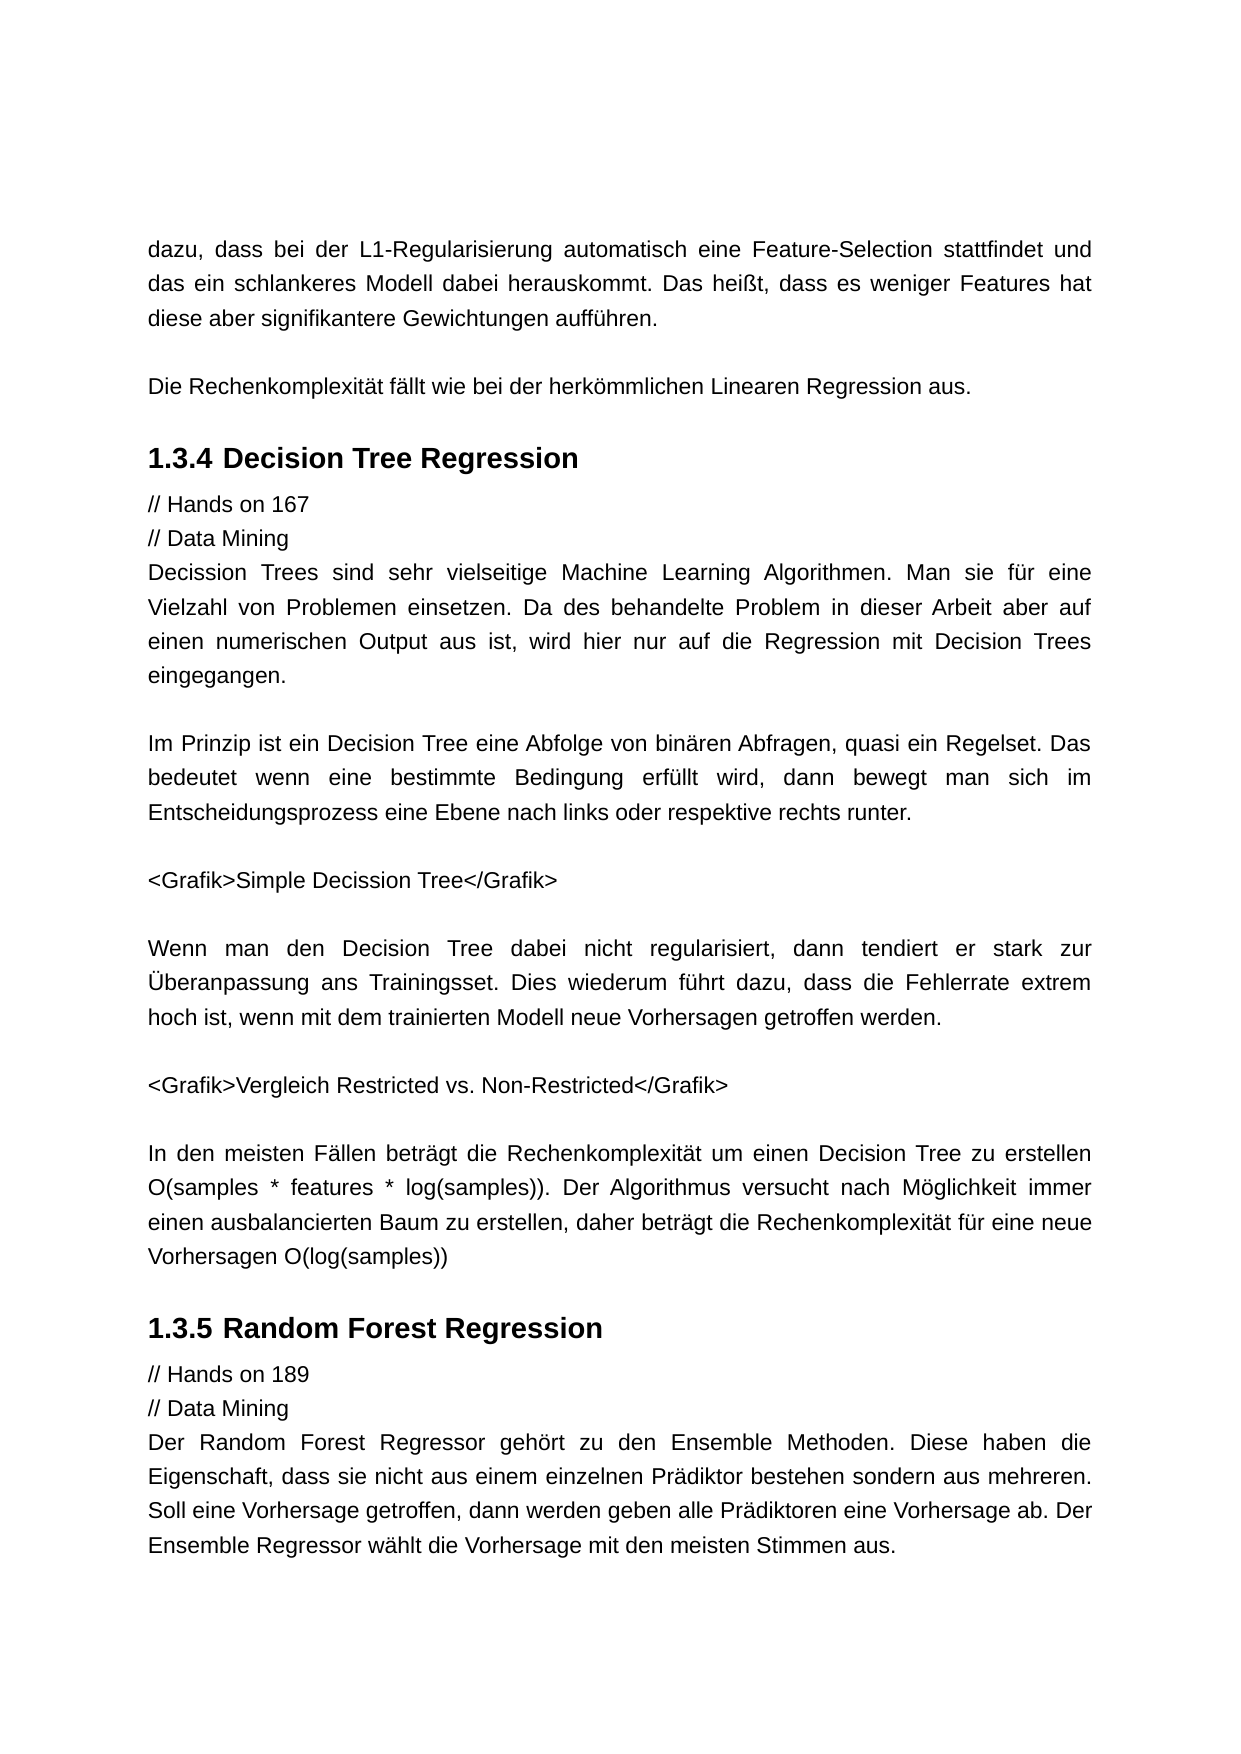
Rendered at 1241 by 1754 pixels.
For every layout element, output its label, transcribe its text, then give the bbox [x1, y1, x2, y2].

text // Data Mining [148, 525, 1092, 552]
text Die Rechenkomplexität fällt wie bei der herkömmlichen Linearen Regression aus. [148, 373, 1092, 399]
text In den meisten Fällen beträgt die Rechenkomplexität um einen Decision Tree zu erstellen O(samples * features * log(samples)). Der Algorithmus versucht nach Möglichkeit immer einen ausbalancierten Baum zu erstellen, daher beträgt die Rechenkomplexität für eine neue Vorhersagen O(log(samples)) [148, 1140, 1092, 1269]
text <Grafik>Vergleich Restricted vs. Non-Restricted</Grafik> [148, 1072, 1092, 1098]
text Im Prinzip ist ein Decision Tree eine Abfolge von binären Abfragen, quasi ein Regelset. Das bedeutet wenn eine bestimmte Bedingung erfüllt wird, dann bewegt man sich im Entscheidungsprozess eine Ebene nach links oder respektive rechts runter. [148, 730, 1092, 825]
text Wenn man den Decision Tree dabei nicht regularisiert, dann tendiert er stark zur Überanpassung ans Trainingsset. Dies wiederum führt dazu, dass die Fehlerrate extrem hoch ist, wenn mit dem trainierten Modell neue Vorhersagen getroffen werden. [148, 935, 1092, 1030]
text // Data Mining [148, 1395, 1092, 1421]
text <Grafik>Simple Decission Tree</Grafik> [148, 867, 1092, 893]
text Der Random Forest Regressor gehört zu den Ensemble Methoden. Diese haben die Eigenschaft, dass sie nicht aus einem einzelnen Prädiktor bestehen sondern aus mehreren. Soll eine Vorhersage getroffen, dann werden geben alle Prädiktoren eine Vorhersage ab. Der Ensemble Regressor wählt die Vorhersage mit den meisten Stimmen aus. [148, 1429, 1092, 1558]
subtitle Random Forest Regression [148, 1311, 1092, 1344]
text Decission Trees sind sehr vielseitige Machine Learning Algorithmen. Man sie für eine Vielzahl von Problemen einsetzen. Da des behandelte Problem in dieser Arbeit aber auf einen numerischen Output aus ist, wird hier nur auf die Regression mit Decision Trees eingegangen. [148, 559, 1092, 688]
text dazu, dass bei der L1-Regularisierung automatisch eine Feature-Selection stattfindet und das ein schlankeres Modell dabei herauskommt. Das heißt, dass es weniger Features hat diese aber signifikantere Gewichtungen aufführen. [148, 236, 1092, 331]
text // Hands on 189 [148, 1361, 1092, 1387]
text // Hands on 167 [148, 491, 1092, 517]
subtitle Decision Tree Regression [148, 441, 1092, 475]
